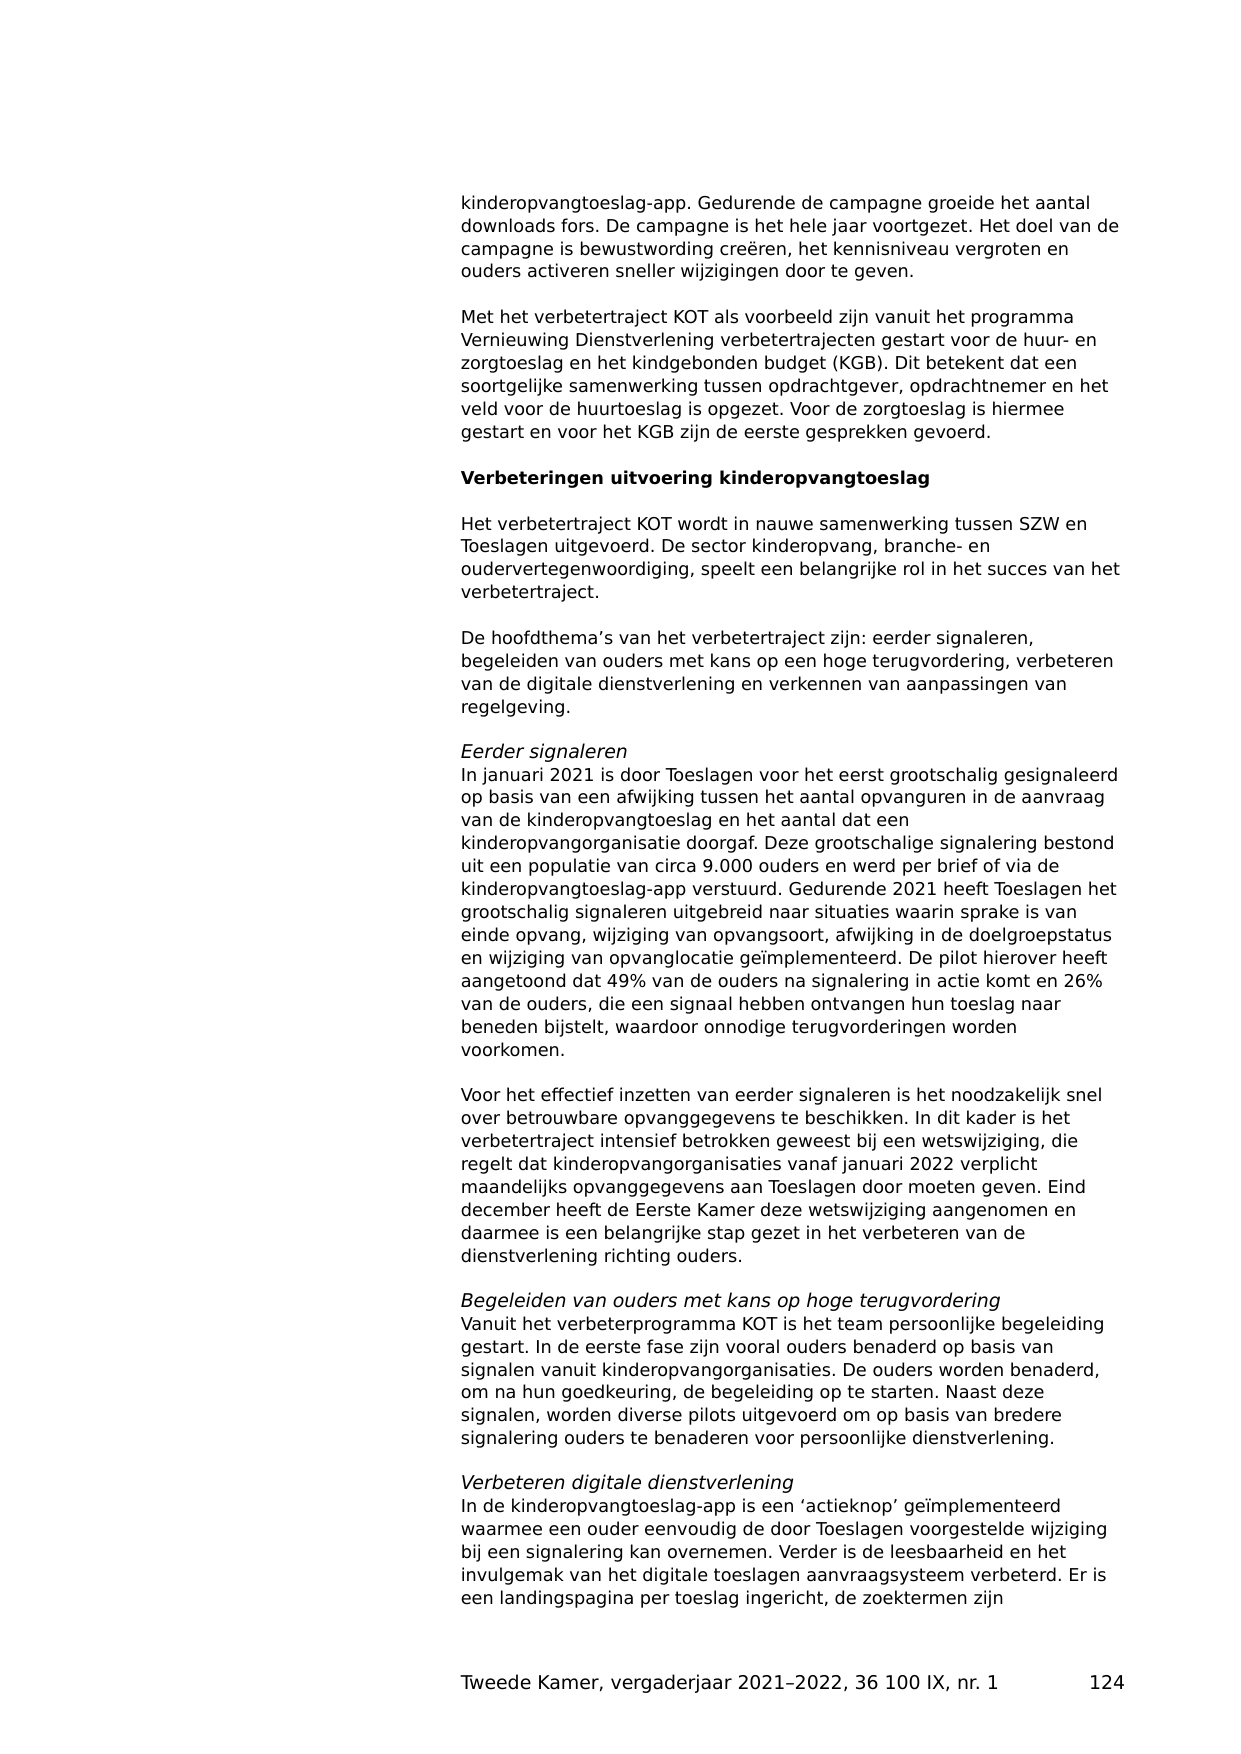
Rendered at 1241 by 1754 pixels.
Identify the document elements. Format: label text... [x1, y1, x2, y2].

text Verbeteringen uitvoering kinderopvangtoeslag [461, 466, 1125, 489]
text Verbeteren digitale dienstverlening [461, 1472, 1125, 1494]
text Voor het effectief inzetten van eerder signaleren is het noodzakelijk snel over betrouwbare opvanggegevens te beschikken. In dit kader is het verbetertraject intensief betrokken geweest bij een wetswijziging, die regelt dat kinderopvangorganisaties vanaf januari 2022 verplicht maandelijks opvanggegevens aan Toeslagen door moeten geven. Eind december heeft de Eerste Kamer deze wetswijziging aangenomen en daarmee is een belangrijke stap gezet in het verbeteren van de dienstverlening richting ouders. [461, 1083, 1125, 1267]
text Begeleiden van ouders met kans op hoge terugvordering [461, 1290, 1125, 1312]
text Het verbetertraject KOT wordt in nauwe samenwerking tussen SZW en Toeslagen uitgevoerd. De sector kinderopvang, branche- en oudervertegenwoordiging, speelt een belangrijke rol in het succes van het verbetertraject. [461, 512, 1125, 603]
text De hoofdthema’s van het verbetertraject zijn: eerder signaleren, begeleiden van ouders met kans op een hoge terugvordering, verbeteren van de digitale dienstverlening en verkennen van aanpassingen van regelgeving. [461, 626, 1125, 718]
text Eerder signaleren [461, 741, 1125, 763]
text kinderopvangtoeslag-app. Gedurende de campagne groeide het aantal downloads fors. De campagne is het hele jaar voortgezet. Het doel van de campagne is bewustwording creëren, het kennisniveau vergroten en ouders activeren sneller wijzigingen door te geven. [461, 191, 1125, 282]
text In januari 2021 is door Toeslagen voor het eerst grootschalig gesignaleerd op basis van een afwijking tussen het aantal opvanguren in de aanvraag van de kinderopvangtoeslag en het aantal dat een kinderopvangorganisatie doorgaf. Deze grootschalige signalering bestond uit een populatie van circa 9.000 ouders en werd per brief of via de kinderopvangtoeslag-app verstuurd. Gedurende 2021 heeft Toeslagen het grootschalig signaleren uitgebreid naar situaties waarin sprake is van einde opvang, wijziging van opvangsoort, afwijking in de doelgroepstatus en wijziging van opvanglocatie geïmplementeerd. De pilot hierover heeft aangetoond dat 49% van de ouders na signalering in actie komt en 26% van de ouders, die een signaal hebben ontvangen hun toeslag naar beneden bijstelt, waardoor onnodige terugvorderingen worden voorkomen. [461, 763, 1125, 1061]
text Vanuit het verbeterprogramma KOT is het team persoonlijke begeleiding gestart. In de eerste fase zijn vooral ouders benaderd op basis van signalen vanuit kinderopvangorganisaties. De ouders worden benaderd, om na hun goedkeuring, de begeleiding op te starten. Naast deze signalen, worden diverse pilots uitgevoerd om op basis van bredere signalering ouders te benaderen voor persoonlijke dienstverlening. [461, 1312, 1125, 1449]
text Met het verbetertraject KOT als voorbeeld zijn vanuit het programma Vernieuwing Dienstverlening verbetertrajecten gestart voor de huur- en zorgtoeslag en het kindgebonden budget (KGB). Dit betekent dat een soortgelijke samenwerking tussen opdrachtgever, opdrachtnemer en het veld voor de huurtoeslag is opgezet. Voor de zorgtoeslag is hiermee gestart en voor het KGB zijn de eerste gesprekken gevoerd. [461, 305, 1125, 443]
text In de kinderopvangtoeslag-app is een ‘actieknop’ geïmplementeerd waarmee een ouder eenvoudig de door Toeslagen voorgestelde wijziging bij een signalering kan overnemen. Verder is de leesbaarheid en het invulgemak van het digitale toeslagen aanvraagsysteem verbeterd. Er is een landingspagina per toeslag ingericht, de zoektermen zijn [461, 1494, 1125, 1609]
